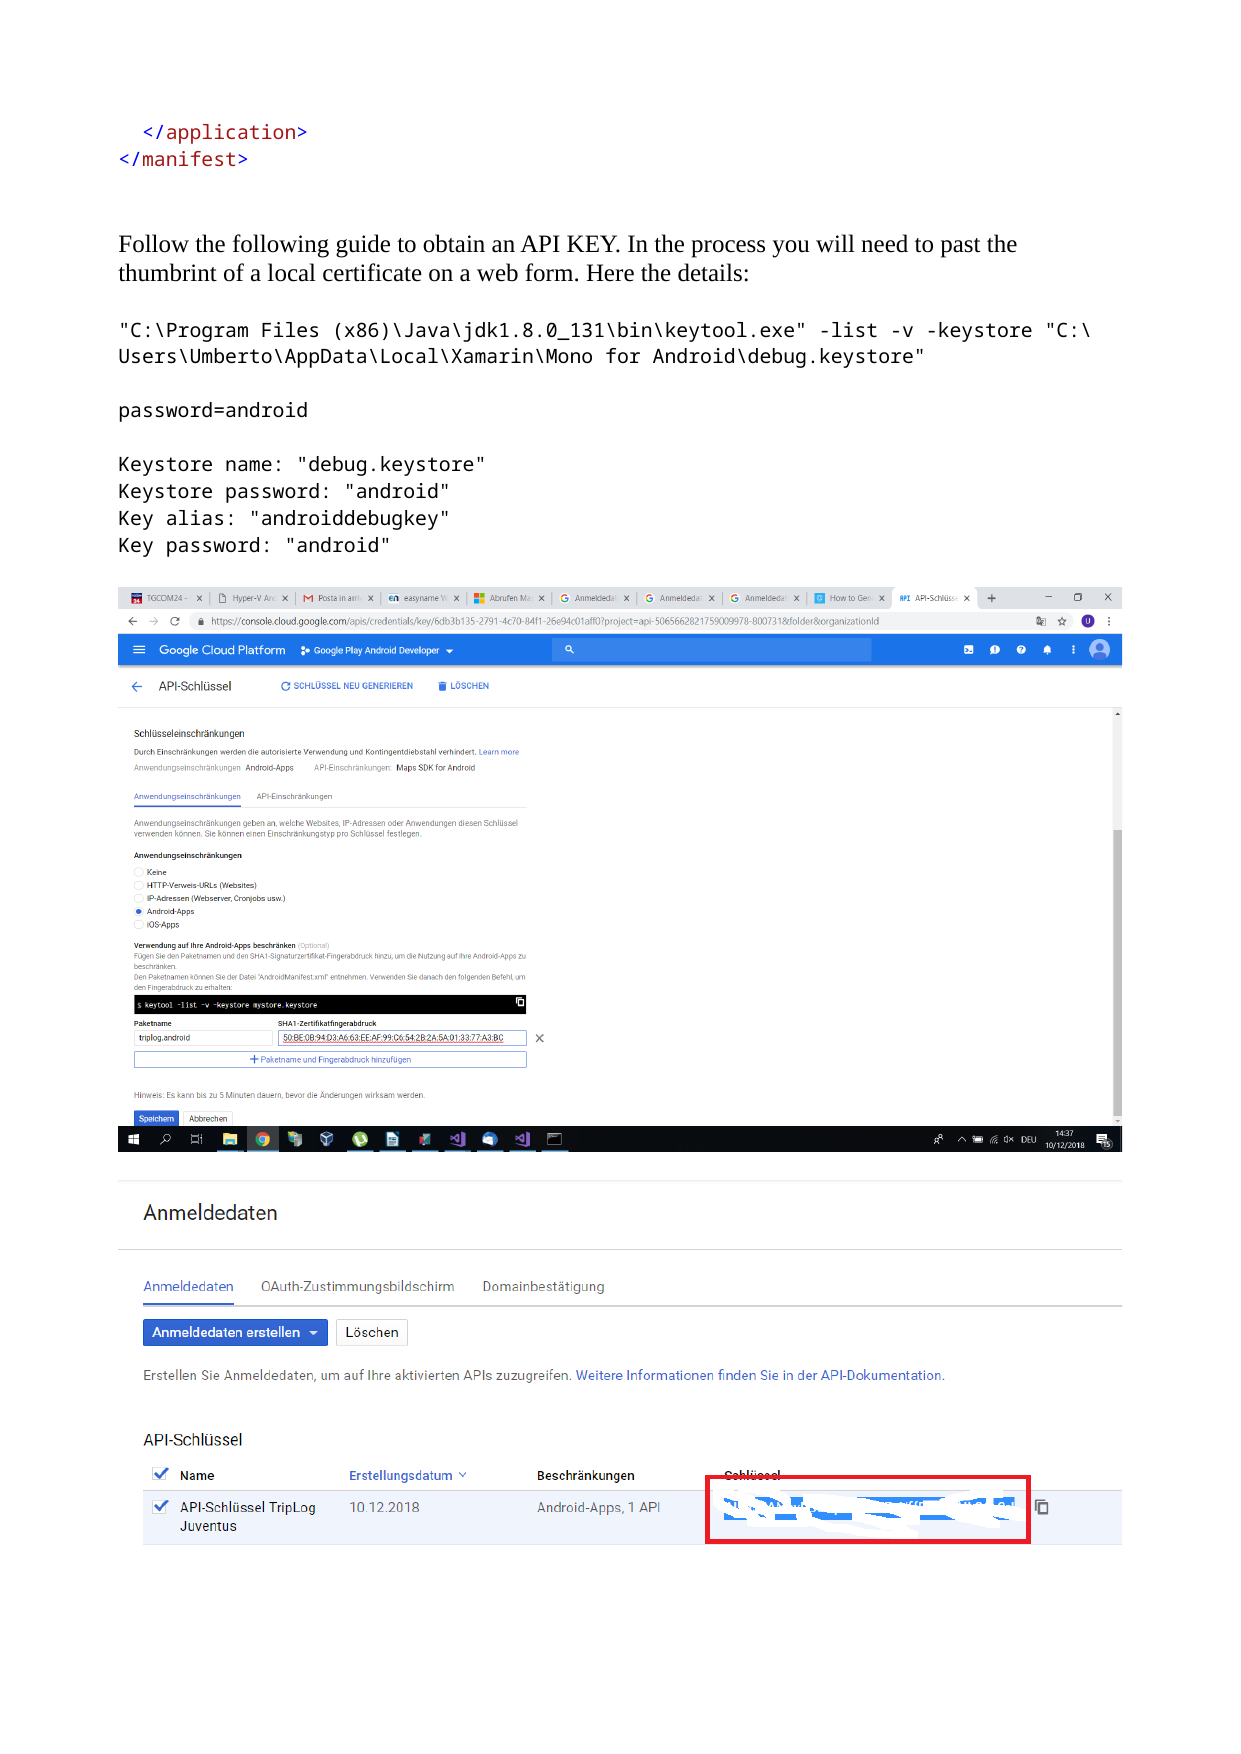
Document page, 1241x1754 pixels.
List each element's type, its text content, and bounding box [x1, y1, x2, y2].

text Key alias: "androiddebugkey" [118, 505, 1122, 532]
text "C:\Program Files (x86)\Java\jdk1.8.0_131\bin\keytool.exe" -list -v -keystore "C:\Users\Umberto\AppData\Local\Xamarin\Mono for Android\debug.keystore" [118, 316, 1122, 370]
text Keystore name: "debug.keystore" [118, 451, 1122, 478]
picture [118, 587, 1123, 1152]
text Follow the following guide to obtain an API KEY. In the process you will need to past the thumbrint of a local certificate on a web form. Here the details: [118, 229, 1122, 287]
text Keystore password: "android" [118, 478, 1122, 505]
text Key password: "android" [118, 532, 1122, 559]
text password=android [118, 397, 1122, 424]
text </manifest> [118, 145, 1122, 172]
text </application> [118, 118, 1122, 145]
picture [118, 1180, 1123, 1589]
